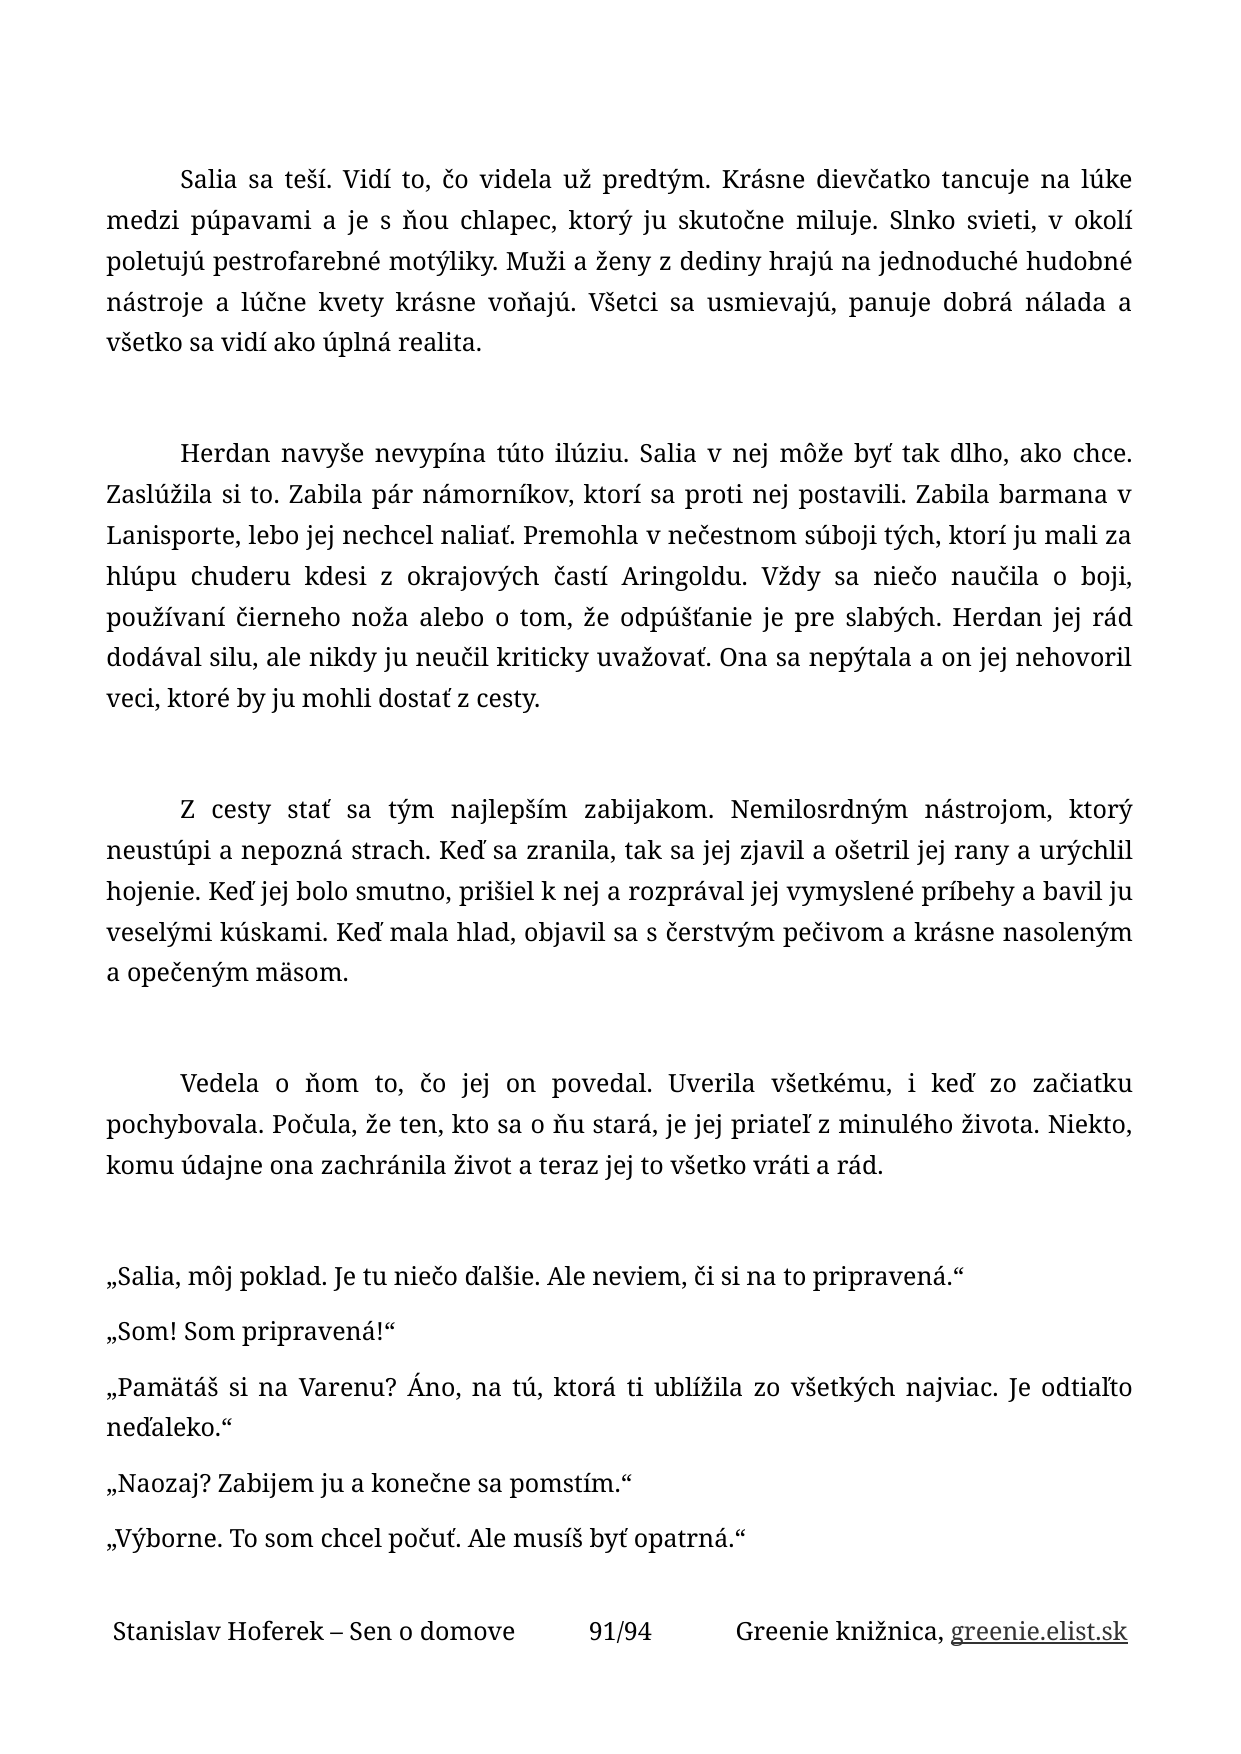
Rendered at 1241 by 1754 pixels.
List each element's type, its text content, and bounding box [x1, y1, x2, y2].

text „Pamätáš si na Varenu? Áno, na tú, ktorá ti ublížila zo všetkých najviac. Je odtiaľto neďaleko.“ [106, 1369, 1134, 1444]
text „Som! Som pripravená!“ [106, 1314, 1134, 1348]
text „Naozaj? Zabijem ju a konečne sa pomstím.“ [106, 1465, 1134, 1499]
text „Salia, môj poklad. Je tu niečo ďalšie. Ale neviem, či si na to pripravená.“ [106, 1258, 1134, 1292]
text Vedela o ňom to, čo jej on povedal. Uverila všetkému, i keď zo začiatku pochybovala. Počula, že ten, kto sa o ňu stará, je jej priateľ z minulého života. Niekto, komu údajne ona zachránila život a teraz jej to všetko vráti a rád. [106, 1066, 1134, 1182]
text Salia sa teší. Vidí to, čo videla už predtým. Krásne dievčatko tancuje na lúke medzi púpavami a je s ňou chlapec, ktorý ju skutočne miluje. Slnko svieti, v okolí poletujú pestrofarebné motýliky. Muži a ženy z dediny hrajú na jednoduché hudobné nástroje a lúčne kvety krásne voňajú. Všetci sa usmievajú, panuje dobrá nálada a všetko sa vidí ako úplná realita. [106, 162, 1134, 359]
text Herdan navyše nevypína túto ilúziu. Salia v nej môže byť tak dlho, ako chce. Zaslúžila si to. Zabila pár námorníkov, ktorí sa proti nej postavili. Zabila barmana v Lanisporte, lebo jej nechcel naliať. Premohla v nečestnom súboji tých, ktorí ju mali za hlúpu chuderu kdesi z okrajových častí Aringoldu. Vždy sa niečo naučila o boji, používaní čierneho noža alebo o tom, že odpúšťanie je pre slabých. Herdan jej rád dodával silu, ale nikdy ju neučil kriticky uvažovať. Ona sa nepýtala a on jej nehovoril veci, ktoré by ju mohli dostať z cesty. [106, 436, 1134, 715]
text Z cesty stať sa tým najlepším zabijakom. Nemilosrdným nástrojom, ktorý neustúpi a nepozná strach. Keď sa zranila, tak sa jej zjavil a ošetril jej rany a urýchlil hojenie. Keď jej bolo smutno, prišiel k nej a rozprával jej vymyslené príbehy a bavil ju veselými kúskami. Keď mala hlad, objavil sa s čerstvým pečivom a krásne nasoleným a opečeným mäsom. [106, 792, 1134, 989]
text „Výborne. To som chcel počuť. Ale musíš byť opatrná.“ [106, 1521, 1134, 1555]
